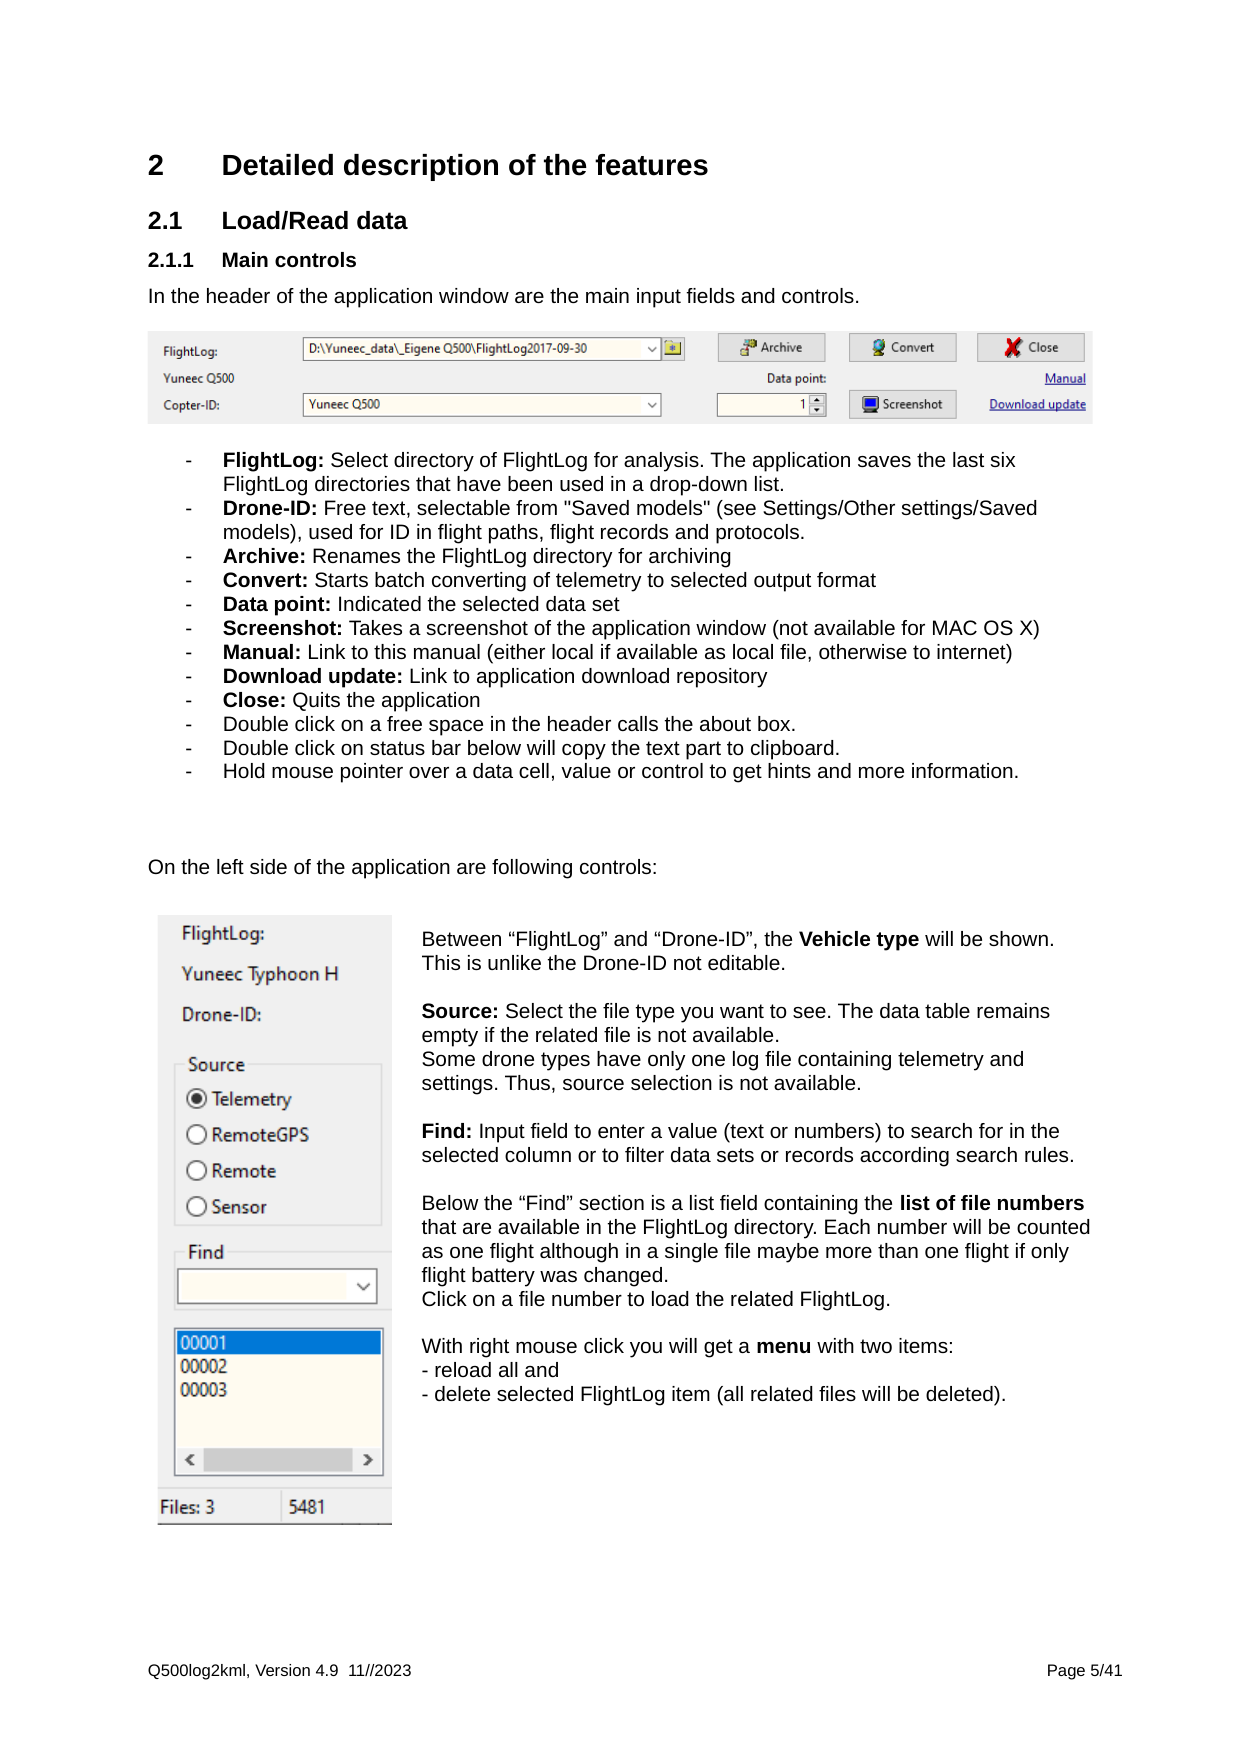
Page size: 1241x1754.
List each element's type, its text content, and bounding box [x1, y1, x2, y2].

text Find: Input field to enter a value (text or numbers) to search for in the selected column or to filter data sets or records according search rules. [392, 1119, 1093, 1167]
list Convert: Starts batch converting of telemetry to selected output format [185, 568, 1093, 592]
picture [147, 331, 1093, 424]
list Close: Quits the application [185, 687, 1093, 711]
list Download update: Link to application download repository [185, 663, 1093, 687]
list Double click on a free space in the header calls the about box. [185, 711, 1093, 735]
text With right mouse click you will get a menu with two items: [392, 1334, 1093, 1358]
list Hold mouse pointer over a data cell, value or control to get hints and more information. [185, 759, 1093, 783]
text Between “FlightLog” and “Drone-ID”, the Vehicle type will be shown. This is unlike the Drone-ID not editable. [392, 927, 1093, 975]
text Click on a file number to load the related FlightLog. [392, 1286, 1093, 1310]
text In the header of the application window are the main input fields and controls. [148, 284, 1093, 308]
text On the left side of the application are following controls: [148, 855, 1093, 879]
picture [157, 915, 392, 1525]
list Manual: Link to this manual (either local if available as local file, otherwise to internet) [185, 639, 1093, 663]
text - reload all and [392, 1358, 1093, 1382]
list Double click on status bar below will copy the text part to clipboard. [185, 735, 1093, 759]
text Source: Select the file type you want to see. The data table remains empty if the related file is not available. Some drone types have only one log file containing telemetry and settings. Thus, source selection is not available. [392, 999, 1093, 1095]
text Below the “Find” section is a list field containing the list of file numbers that are available in the FlightLog directory. Each number will be counted as one flight although in a single file maybe more than one flight if only flight battery was changed. [392, 1191, 1093, 1286]
list Data point: Indicated the selected data set [185, 592, 1093, 616]
subtitle Detailed description of the features [148, 148, 1093, 181]
text - delete selected FlightLog item (all related files will be deleted). [392, 1382, 1093, 1406]
list FlightLog: Select directory of FlightLog for analysis. The application saves the last six FlightLog directories that have been used in a drop-down list. [185, 448, 1093, 496]
subtitle Load/Read data [148, 206, 1093, 235]
list Archive: Renames the FlightLog directory for archiving [185, 544, 1093, 568]
list Screenshot: Takes a screenshot of the application window (not available for MAC OS X) [185, 616, 1093, 639]
list Drone-ID: Free text, selectable from "Saved models" (see Settings/Other settings/Saved models), used for ID in flight paths, flight records and protocols. [185, 496, 1093, 544]
subtitle Main controls [148, 247, 1093, 271]
